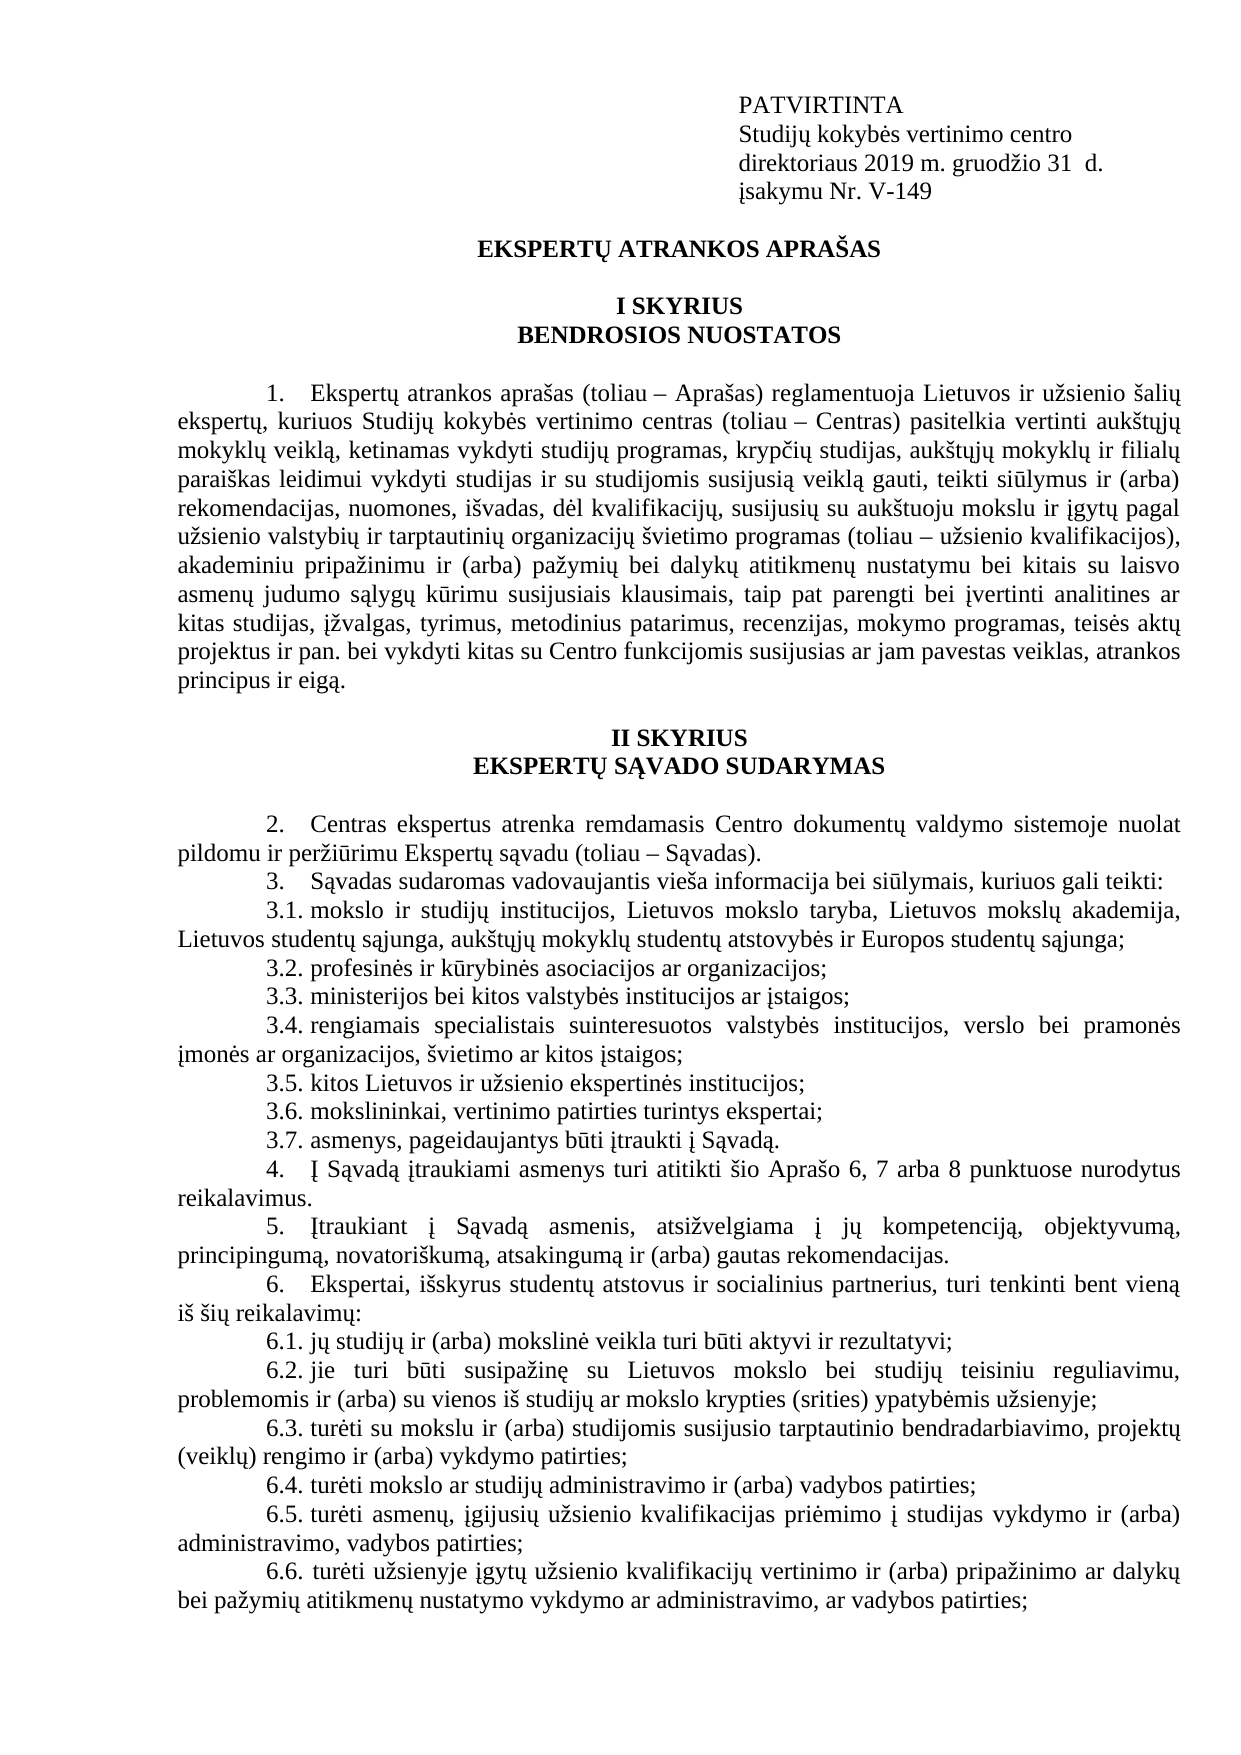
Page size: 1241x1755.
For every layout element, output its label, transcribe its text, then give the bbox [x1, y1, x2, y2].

text 3.1. mokslo ir studijų institucijos, Lietuvos mokslo taryba, Lietuvos mokslų akademija, Lietuvos studentų sąjunga, aukštųjų mokyklų studentų atstovybės ir Europos studentų sąjunga; [177, 895, 1181, 953]
text 6.5. turėti asmenų, įgijusių užsienio kvalifikacijas priėmimo į studijas vykdymo ir (arba) administravimo, vadybos patirties; [177, 1499, 1181, 1556]
text 5. Įtraukiant į Sąvadą asmenis, atsižvelgiama į jų kompetenciją, objektyvumą, principingumą, novatoriškumą, atsakingumą ir (arba) gautas rekomendacijas. [177, 1211, 1181, 1269]
text 3.4. rengiamais specialistais suinteresuotos valstybės institucijos, verslo bei pramonės įmonės ar organizacijos, švietimo ar kitos įstaigos; [177, 1010, 1181, 1068]
text 4. Į Sąvadą įtraukiami asmenys turi atitikti šio Aprašo 6, 7 arba 8 punktuose nurodytus reikalavimus. [177, 1154, 1181, 1211]
text 2. Centras ekspertus atrenka remdamasis Centro dokumentų valdymo sistemoje nuolat pildomu ir peržiūrimu Ekspertų sąvadu (toliau – Sąvadas). [177, 809, 1181, 866]
text 6.1. jų studijų ir (arba) mokslinė veikla turi būti aktyvi ir rezultatyvi; [177, 1326, 1181, 1355]
text 6.4. turėti mokslo ar studijų administravimo ir (arba) vadybos patirties; [177, 1470, 1181, 1499]
text PATVIRTINTA [177, 90, 1181, 119]
text EKSPERTŲ ATRANKOS APRAŠAS [177, 234, 1181, 263]
text Studijų kokybės vertinimo centro [177, 119, 1181, 148]
text įsakymu Nr. V-149 [177, 176, 1181, 205]
text BENDROSIOS NUOSTATOS [177, 320, 1181, 349]
text 3.2. profesinės ir kūrybinės asociacijos ar organizacijos; [177, 953, 1181, 981]
text 3. Sąvadas sudaromas vadovaujantis vieša informacija bei siūlymais, kuriuos gali teikti: [177, 866, 1181, 895]
text 3.7. asmenys, pageidaujantys būti įtraukti į Sąvadą. [177, 1125, 1181, 1154]
text EKSPERTŲ Sąvado sudarymas [177, 751, 1181, 780]
text 6.6. turėti užsienyje įgytų užsienio kvalifikacijų vertinimo ir (arba) pripažinimo ar dalykų bei pažymių atitikmenų nustatymo vykdymo ar administravimo, ar vadybos patirties; [177, 1556, 1181, 1614]
text 3.3. ministerijos bei kitos valstybės institucijos ar įstaigos; [177, 981, 1181, 1010]
text 6.2. jie turi būti susipažinę su Lietuvos mokslo bei studijų teisiniu reguliavimu, problemomis ir (arba) su vienos iš studijų ar mokslo krypties (srities) ypatybėmis užsienyje; [177, 1355, 1181, 1413]
text 1. Ekspertų atrankos aprašas (toliau – Aprašas) reglamentuoja Lietuvos ir užsienio šalių ekspertų, kuriuos Studijų kokybės vertinimo centras (toliau – Centras) pasitelkia vertinti aukštųjų mokyklų veiklą, ketinamas vykdyti studijų programas, krypčių studijas, aukštųjų mokyklų ir filialų paraiškas leidimui vykdyti studijas ir su studijomis susijusią veiklą gauti, teikti siūlymus ir (arba) rekomendacijas, nuomones, išvadas, dėl kvalifikacijų, susijusių su aukštuoju mokslu ir įgytų pagal užsienio valstybių ir tarptautinių organizacijų švietimo programas (toliau – užsienio kvalifikacijos), akademiniu pripažinimu ir (arba) pažymių bei dalykų atitikmenų nustatymu bei kitais su laisvo asmenų judumo sąlygų kūrimu susijusiais klausimais, taip pat parengti bei įvertinti analitines ar kitas studijas, įžvalgas, tyrimus, metodinius patarimus, recenzijas, mokymo programas, teisės aktų projektus ir pan. bei vykdyti kitas su Centro funkcijomis susijusias ar jam pavestas veiklas, atrankos principus ir eigą. [177, 378, 1181, 694]
text 3.5. kitos Lietuvos ir užsienio ekspertinės institucijos; [177, 1068, 1181, 1096]
text direktoriaus 2019 m. gruodžio 31 d. [177, 148, 1181, 176]
text 6. Ekspertai, išskyrus studentų atstovus ir socialinius partnerius, turi tenkinti bent vieną iš šių reikalavimų: [177, 1269, 1181, 1326]
text I SKYRIUS [177, 291, 1181, 320]
text 3.6. mokslininkai, vertinimo patirties turintys ekspertai; [177, 1096, 1181, 1125]
text 6.3. turėti su mokslu ir (arba) studijomis susijusio tarptautinio bendradarbiavimo, projektų (veiklų) rengimo ir (arba) vykdymo patirties; [177, 1413, 1181, 1470]
text II SKYRIUS [177, 723, 1181, 751]
